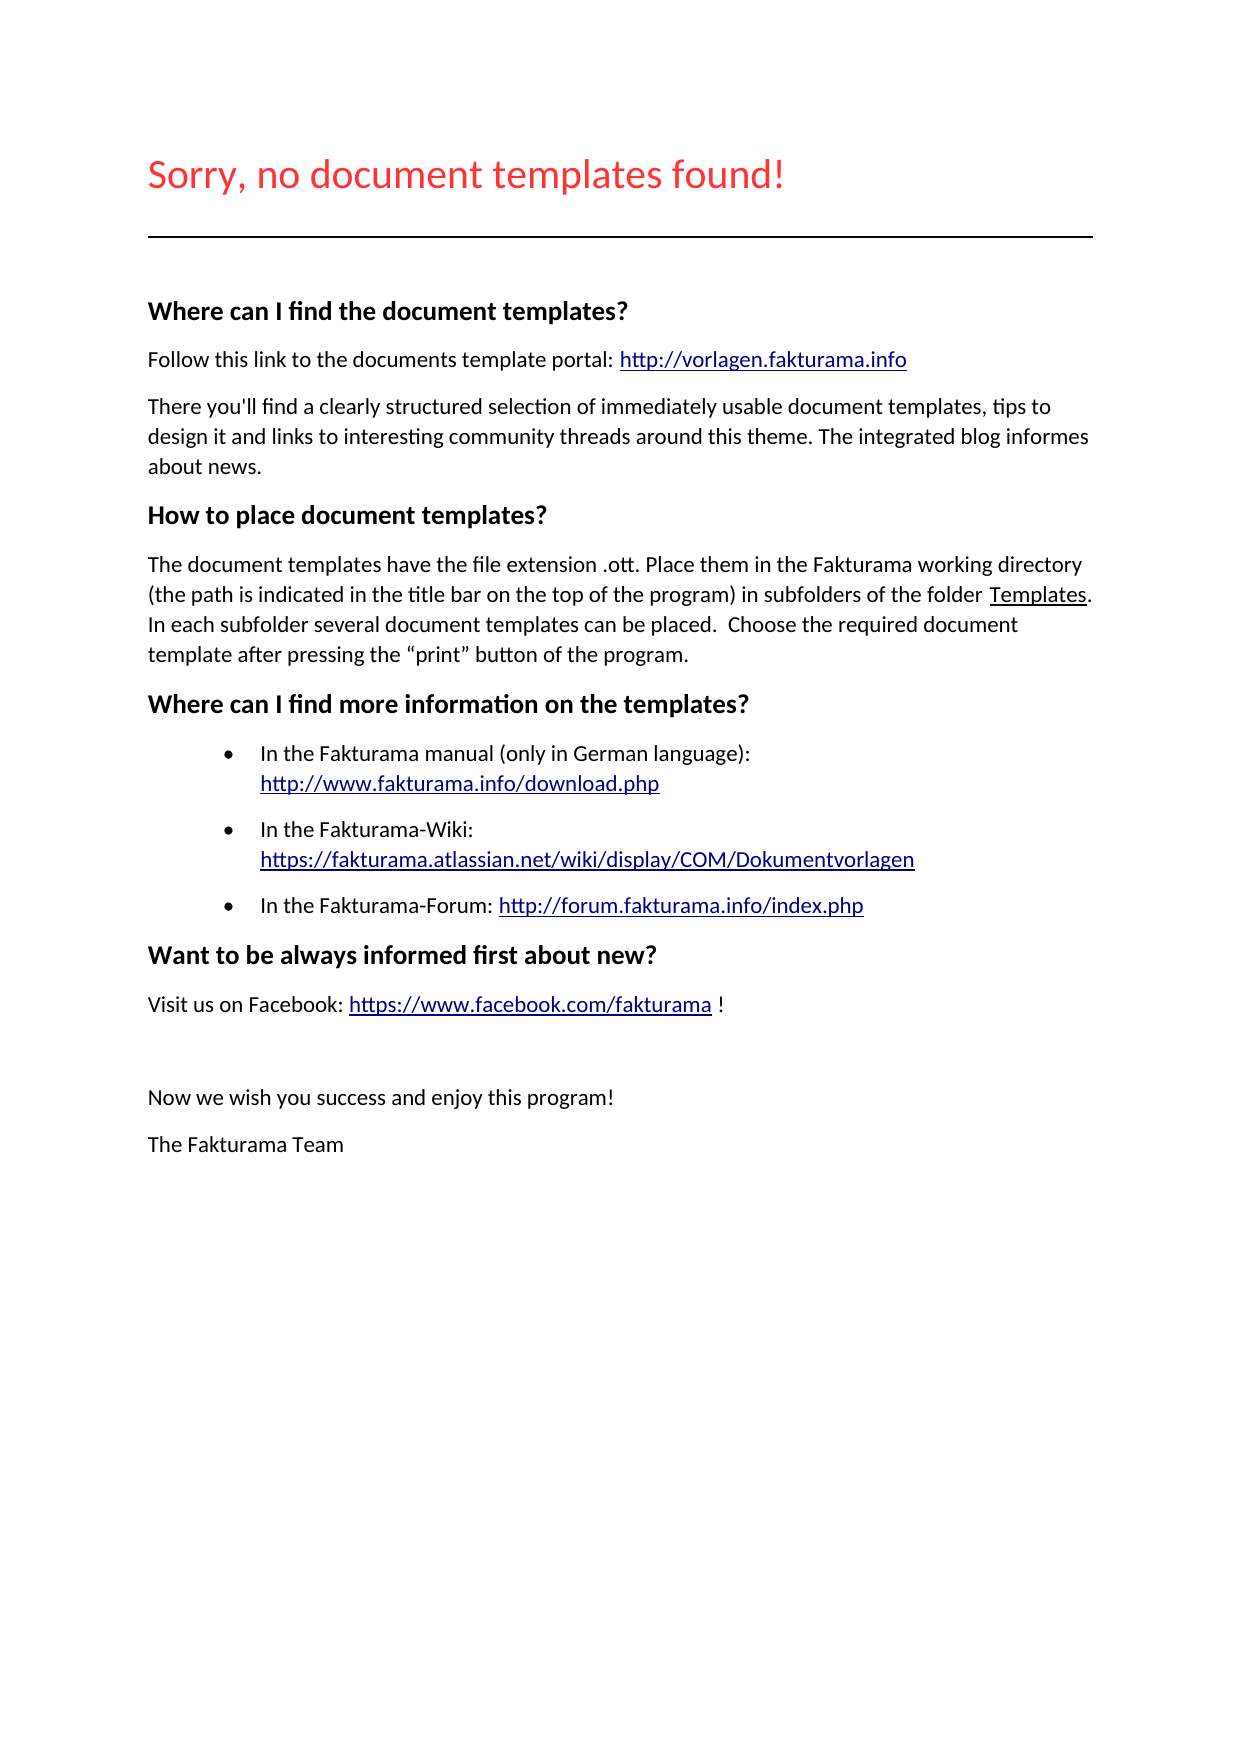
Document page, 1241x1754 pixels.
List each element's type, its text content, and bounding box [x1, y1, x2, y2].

text Where can I find more information on the templates? [148, 687, 1093, 720]
text There you'll find a clearly structured selection of immediately usable document templates, tips to design it and links to interesting community threads around this theme. The integrated blog informes about news. [148, 392, 1093, 480]
text The Fakturama Team [148, 1130, 1093, 1158]
list In the Fakturama-Forum: http://forum.fakturama.info/index.php [223, 892, 1093, 920]
text Now we wish you success and enjoy this program! [148, 1083, 1093, 1111]
list In the Fakturama-Wiki: https://fakturama.atlassian.net/wiki/display/COM/Dokumentvorlagen [223, 815, 1093, 873]
text Follow this link to the documents template portal: http://vorlagen.fakturama.info [148, 346, 1093, 374]
text Where can I find the document templates? [148, 294, 1093, 327]
list In the Fakturama manual (only in German language): http://www.fakturama.info/download.php [223, 739, 1093, 797]
text Sorry, no document templates found! [148, 148, 1093, 198]
text The document templates have the file extension .ott. Place them in the Fakturama working directory (the path is indicated in the title bar on the top of the program) in subfolders of the folder Templates. In each subfolder several document templates can be placed. Choose the required document template after pressing the “print” button of the program. [148, 551, 1093, 668]
text Visit us on Facebook: https://www.facebook.com/fakturama ! [148, 990, 1093, 1018]
text How to place document templates? [148, 498, 1093, 532]
text Want to be always informed first about new? [148, 938, 1093, 971]
